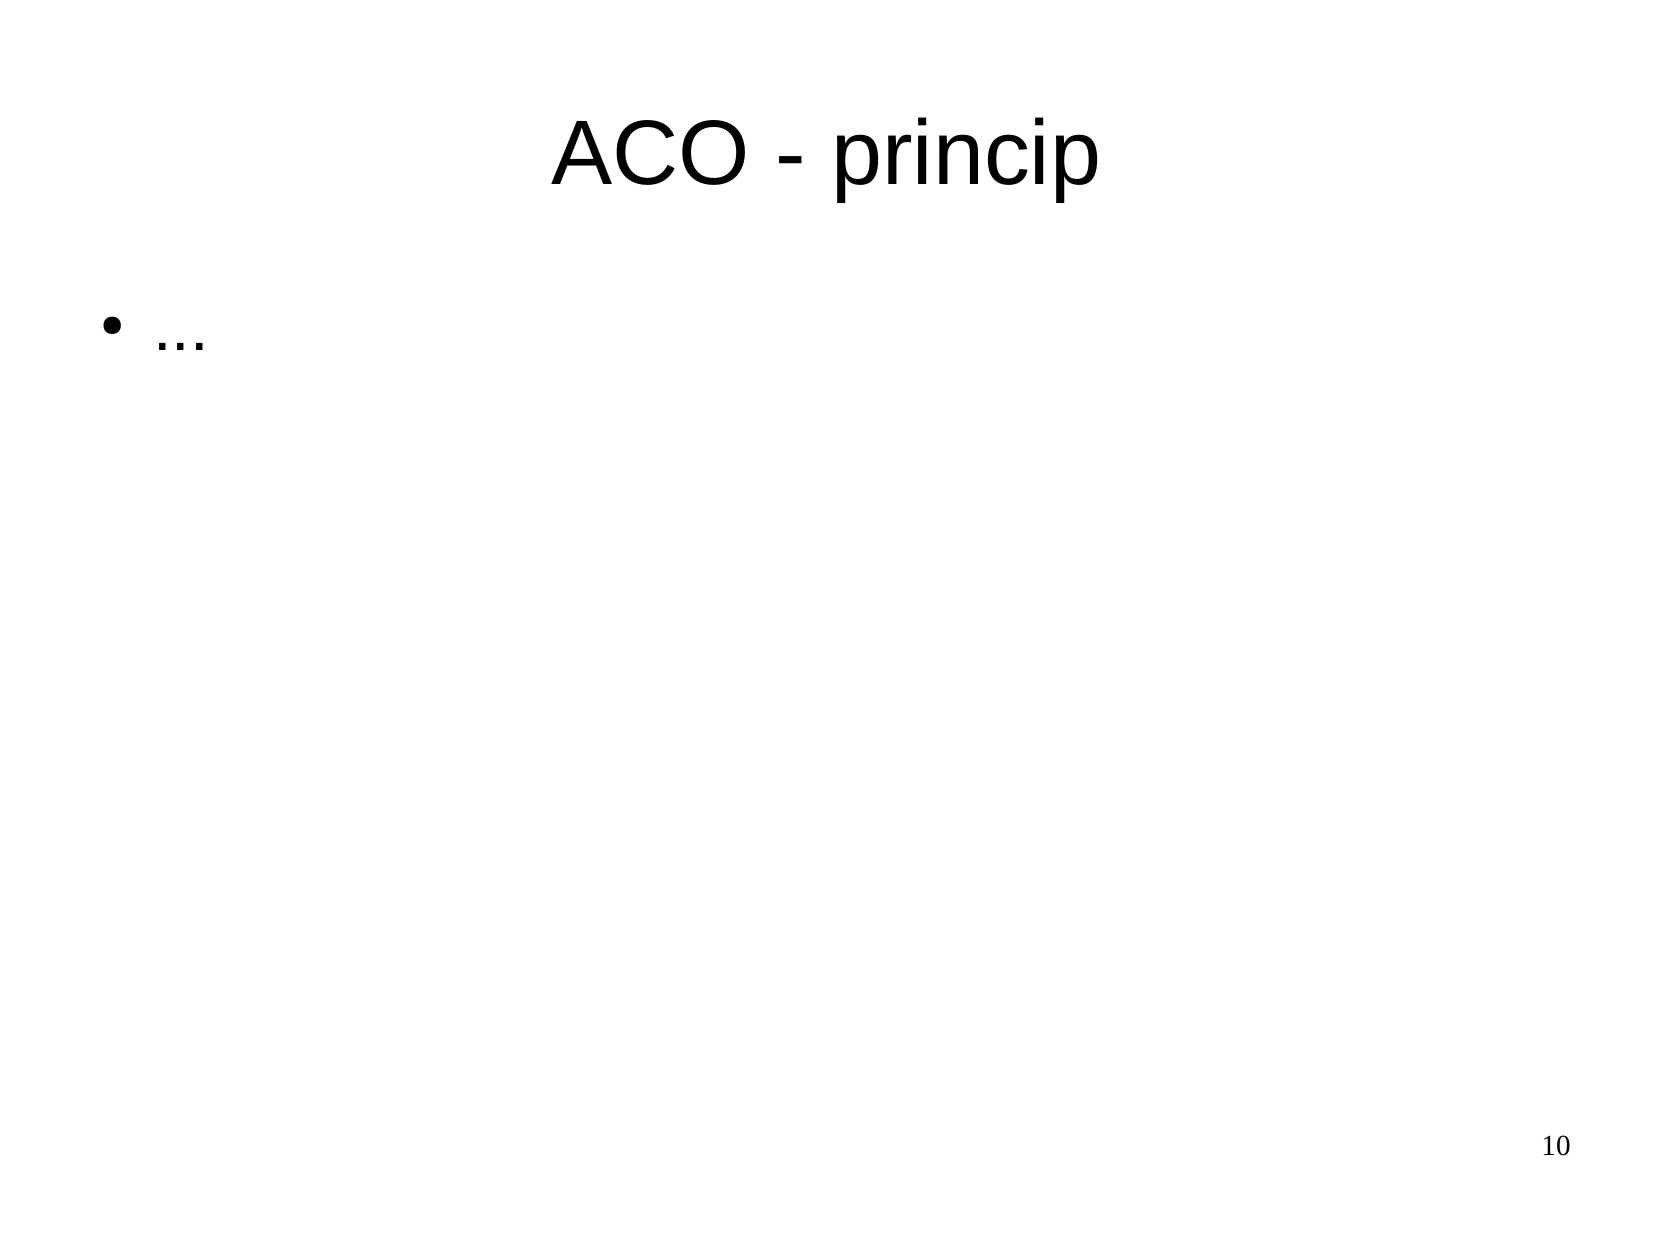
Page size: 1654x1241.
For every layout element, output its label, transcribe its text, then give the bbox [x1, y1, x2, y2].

title ACO - princip [82, 49, 1571, 257]
list ... [82, 290, 1571, 1109]
